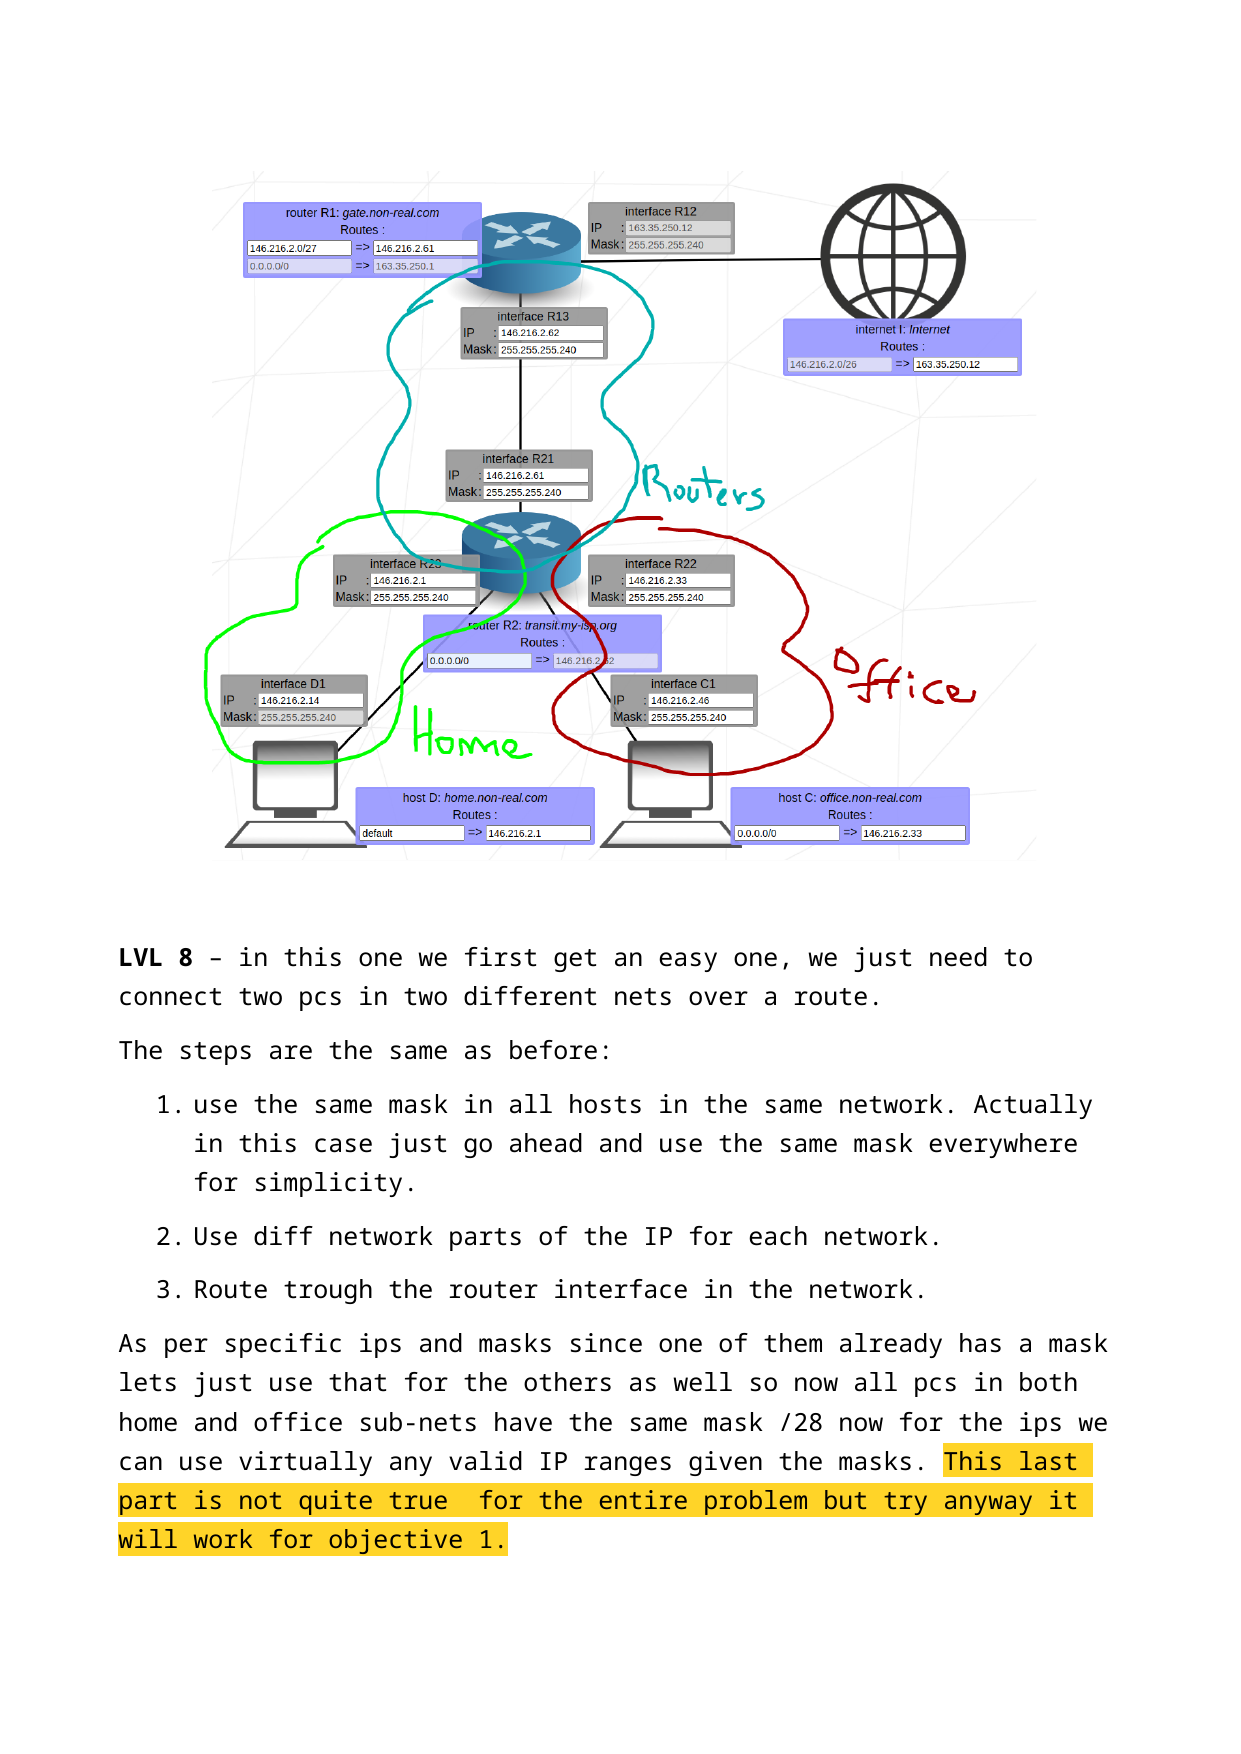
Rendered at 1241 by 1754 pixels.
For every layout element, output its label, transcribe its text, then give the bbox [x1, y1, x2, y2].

text The steps are the same as before: [118, 1032, 1122, 1067]
list Use diff network parts of the IP for each network. [156, 1218, 1122, 1252]
list use the same mask in all hosts in the same network. Actually in this case just go ahead and use the same mask everywhere for simplicity. [156, 1086, 1122, 1199]
picture [203, 171, 1037, 861]
list Route trough the router interface in the network. [156, 1272, 1122, 1306]
text As per specific ips and masks since one of them already has a mask lets just use that for the others as well so now all pcs in both home and office sub-nets have the same mask /28 now for the ips we can use virtually any valid IP ranges given the masks. This last part is not quite true for the entire problem but try anyway it will work for objective 1. [118, 1326, 1122, 1556]
text LVL 8 – in this one we first get an easy one, we just need to connect two pcs in two different nets over a route. [118, 939, 1122, 1013]
